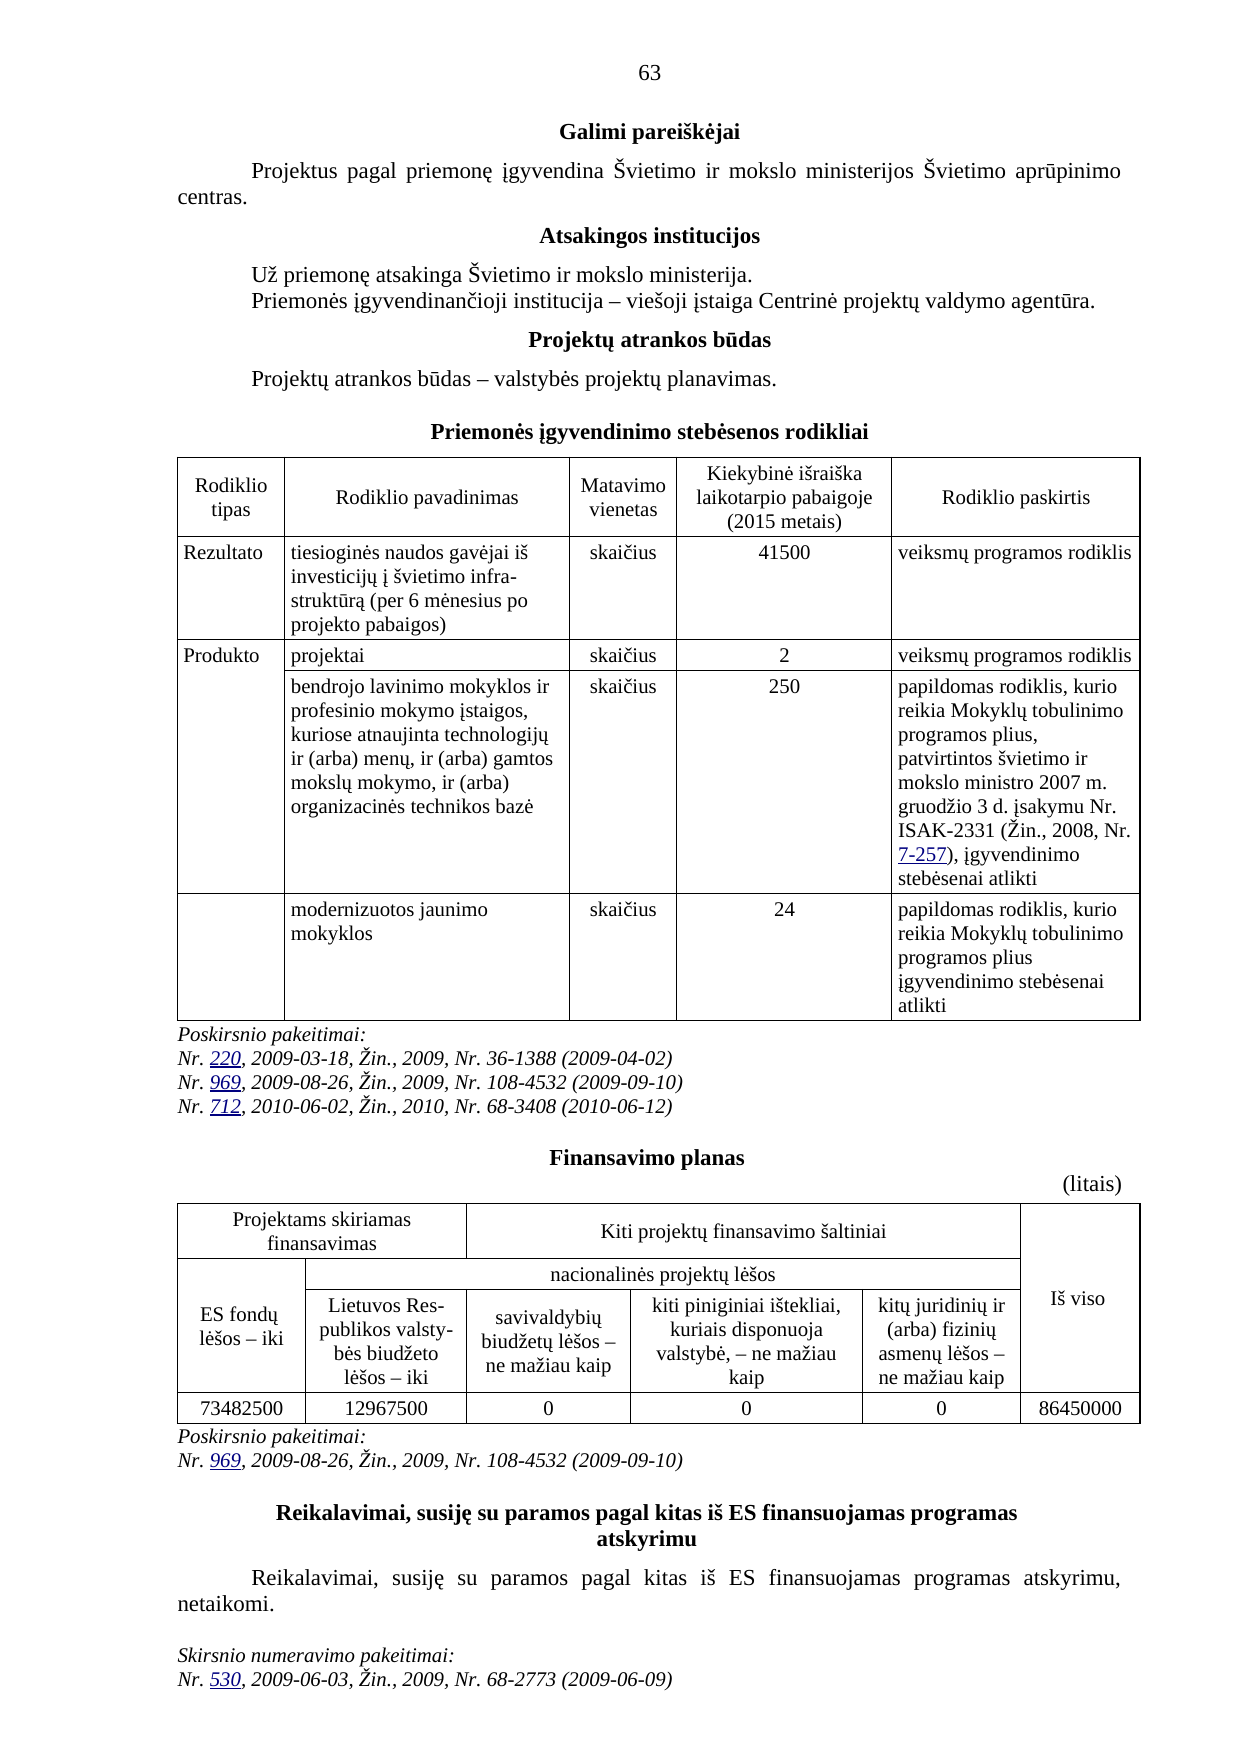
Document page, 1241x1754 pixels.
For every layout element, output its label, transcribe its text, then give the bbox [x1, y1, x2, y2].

text Priemonės įgyvendinimo stebėsenos rodikliai [177, 418, 1122, 444]
table_cell Produkto [178, 640, 284, 893]
text Poskirsnio pakeitimai: [177, 1424, 1122, 1448]
table_header Kiekybinė išraiška laikotarpio pabaigoje (2015 metais) [677, 458, 891, 536]
table_cell modernizuotos jaunimo mokyklos [285, 894, 569, 1020]
table_cell veiksmų programos rodiklis [892, 537, 1139, 639]
table_cell 2 [677, 640, 891, 670]
table_cell savivaldybių biudžetų lėšos – ne mažiau kaip [467, 1290, 630, 1392]
text Atsakingos institucijos [177, 222, 1122, 248]
table_cell 24 [677, 894, 891, 1020]
table_cell papildomas rodiklis, kurio reikia Mokyklų tobulinimo programos plius įgyvendinimo stebėsenai atlikti [892, 894, 1139, 1020]
table_cell skaičius [570, 671, 676, 893]
table_cell skaičius [570, 537, 676, 639]
text Nr. 969, 2009-08-26, Žin., 2009, Nr. 108-4532 (2009-09-10) [177, 1448, 1122, 1472]
table_cell 0 [467, 1393, 630, 1423]
table_cell ES fondų lėšos – iki [178, 1259, 305, 1392]
text Projektų atrankos būdas [177, 326, 1122, 353]
table_cell skaičius [570, 894, 676, 1020]
table_cell projektai [285, 640, 569, 670]
text Nr. 969, 2009-08-26, Žin., 2009, Nr. 108-4532 (2009-09-10) [177, 1069, 1122, 1094]
table_header Rodiklio paskirtis [892, 458, 1139, 536]
table_cell Lietuvos Res­publikos valsty­bės biudžeto lėšos – iki [306, 1290, 466, 1392]
table_cell tiesioginės naudos gavėjai iš investicijų į švietimo infra­struktūrą (per 6 mėnesius po projekto pabaigos) [285, 537, 569, 639]
table_cell nacionalinės projektų lėšos [306, 1259, 1020, 1289]
text Nr. 712, 2010-06-02, Žin., 2010, Nr. 68-3408 (2010-06-12) [177, 1094, 1122, 1118]
table_cell 250 [677, 671, 891, 893]
text Už priemonę atsakinga Švietimo ir mokslo ministerija. [177, 261, 1122, 287]
table_cell 73482500 [178, 1393, 305, 1423]
table_cell papildomas rodiklis, kurio reikia Mokyklų tobulinimo programos plius, patvirtintos švietimo ir mokslo ministro 2007 m. gruodžio 3 d. įsakymu Nr. ISAK-2331 (Žin., 2008, Nr. 7-257), įgyvendinimo stebėsenai atlikti [892, 671, 1139, 893]
table_cell veiksmų programos rodiklis [892, 640, 1139, 670]
table_cell Rezultato [178, 537, 284, 639]
table_cell bendrojo lavinimo mokyklos ir profesinio mokymo įstaigos, kuriose atnaujinta technologijų ir (arba) menų, ir (arba) gamtos mokslų mokymo, ir (arba) organizacinės technikos bazė [285, 671, 569, 893]
text Nr. 530, 2009-06-03, Žin., 2009, Nr. 68-2773 (2009-06-09) [177, 1667, 1122, 1691]
text Reikalavimai, susiję su paramos pagal kitas iš ES finansuojamas programas atskyrimu, netaikomi. [177, 1564, 1122, 1616]
table_cell 0 [863, 1393, 1020, 1423]
text Galimi pareiškėjai [177, 118, 1122, 144]
table_cell 41500 [677, 537, 891, 639]
table_header Rodiklio pavadinimas [285, 458, 569, 536]
table_cell skaičius [570, 640, 676, 670]
text Reikalavimai, susiję su paramos pagal kitas iš ES finansuojamas programas atskyrimu [177, 1498, 1122, 1551]
table_header Rodiklio tipas [178, 458, 284, 536]
text Priemonės įgyvendinančioji institucija – viešoji įstaiga Centrinė projektų valdymo agentūra. [177, 287, 1122, 314]
table_cell 86450000 [1021, 1393, 1139, 1423]
table_header Projektams skiriamas finansavimas [178, 1204, 466, 1258]
text (litais) [177, 1170, 1122, 1197]
text Projektų atrankos būdas – valstybės projektų planavimas. [177, 365, 1122, 391]
table_cell kiti piniginiai ištekliai, kuriais disponuoja valstybė, – ne mažiau kaip [631, 1290, 862, 1392]
table_cell kitų juridinių ir (arba) fizinių asmenų lėšos – ne mažiau kaip [863, 1290, 1020, 1392]
text Finansavimo planas [177, 1144, 1122, 1170]
table_cell [178, 894, 284, 1020]
table_header Matavimo vienetas [570, 458, 676, 536]
table_header Iš viso [1021, 1204, 1139, 1392]
table_cell 12967500 [306, 1393, 466, 1423]
text Nr. 220, 2009-03-18, Žin., 2009, Nr. 36-1388 (2009-04-02) [177, 1046, 1122, 1069]
table_cell 0 [631, 1393, 862, 1423]
text Skirsnio numeravimo pakeitimai: [177, 1643, 1122, 1667]
text Projektus pagal priemonę įgyvendina Švietimo ir mokslo ministerijos Švietimo aprūpinimo centras. [177, 157, 1122, 210]
text Poskirsnio pakeitimai: [177, 1021, 1122, 1046]
table_header Kiti projektų finansavimo šaltiniai [467, 1204, 1020, 1258]
